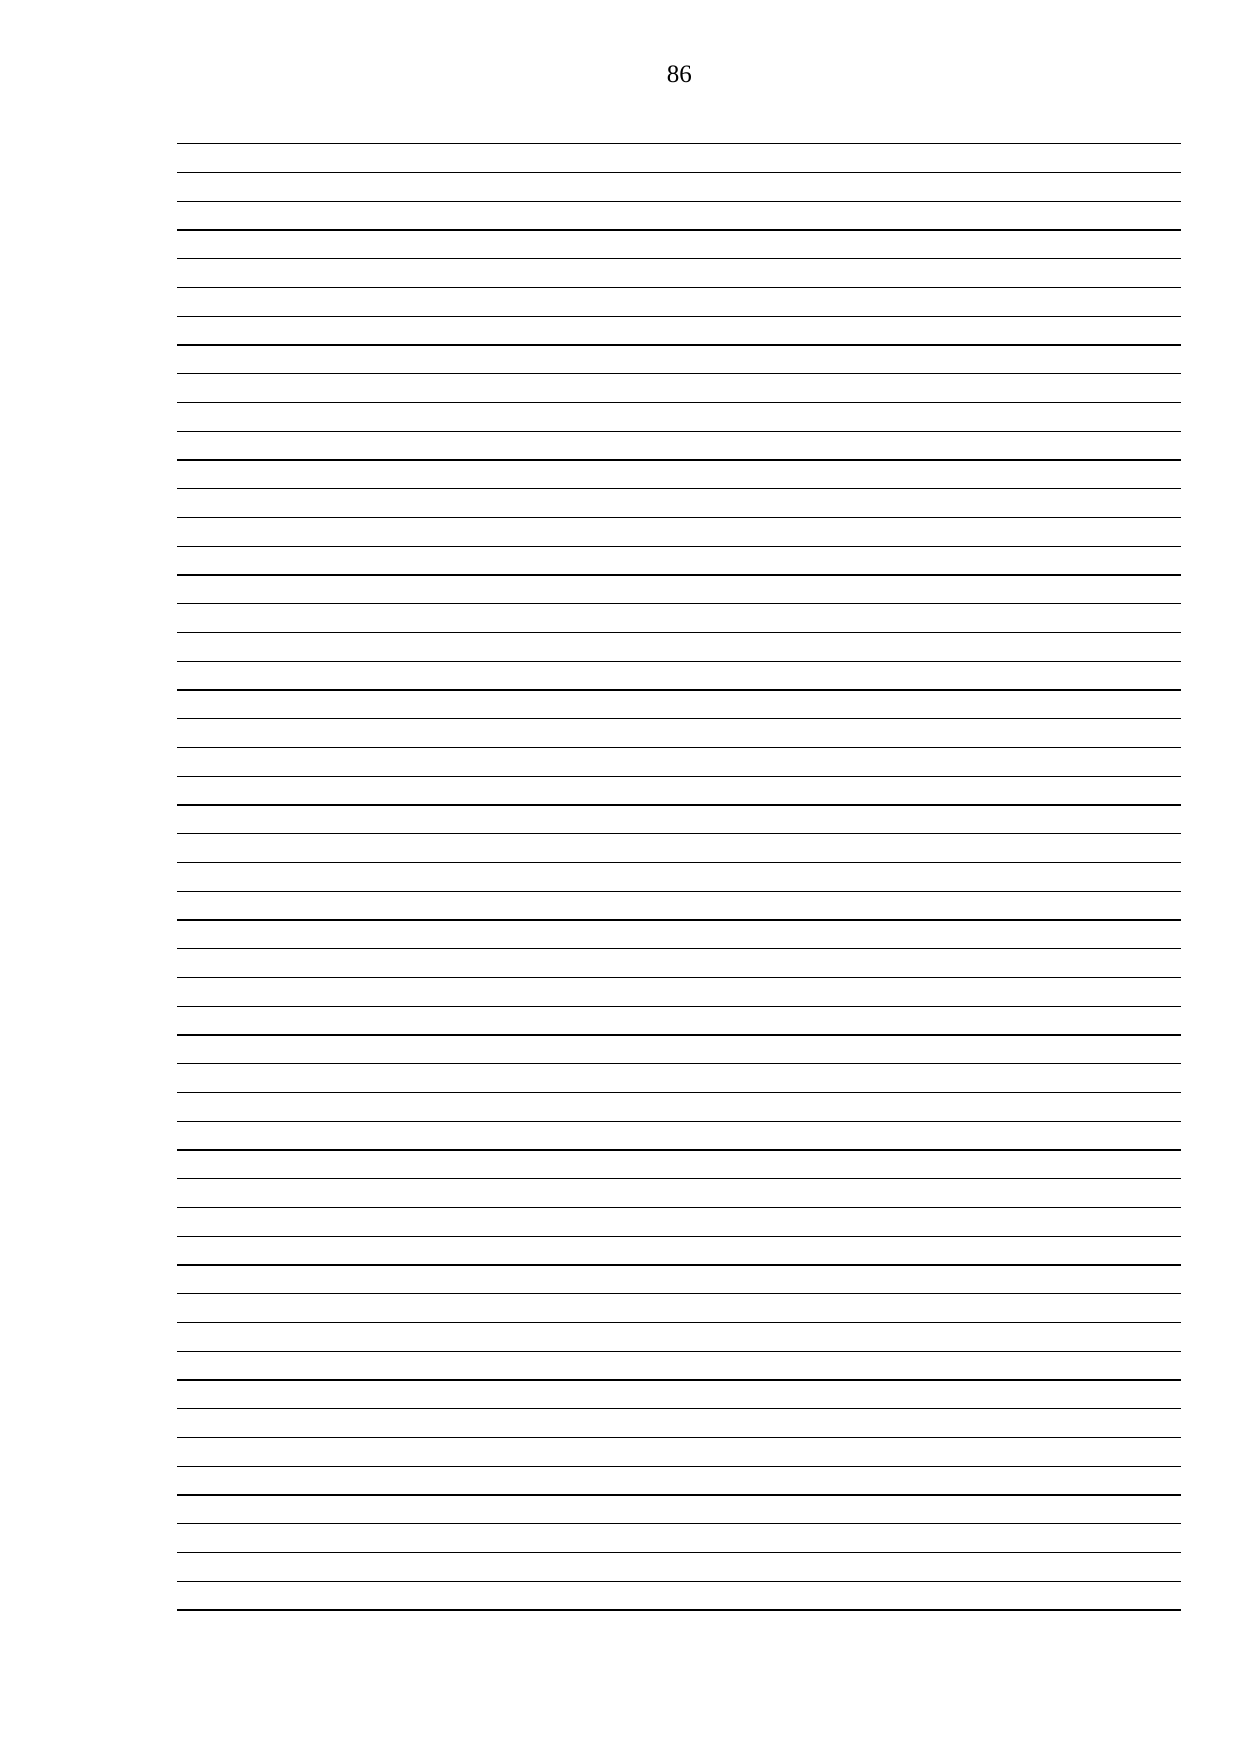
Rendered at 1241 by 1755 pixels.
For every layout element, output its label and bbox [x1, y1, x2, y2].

text [177, 1409, 1181, 1437]
text [177, 662, 1181, 689]
text [177, 777, 1181, 804]
text [177, 633, 1181, 661]
text [177, 748, 1181, 776]
text [177, 1237, 1181, 1264]
text [177, 1524, 1181, 1552]
text [177, 432, 1181, 459]
text [177, 1064, 1181, 1092]
text [177, 604, 1181, 632]
text [177, 231, 1181, 258]
text [177, 1151, 1181, 1178]
text [177, 173, 1181, 201]
text [177, 118, 1181, 143]
text [177, 374, 1181, 402]
text [177, 346, 1181, 373]
text [177, 317, 1181, 344]
text [177, 1467, 1181, 1494]
text [177, 806, 1181, 833]
text [177, 719, 1181, 747]
text [177, 1323, 1181, 1351]
text [177, 518, 1181, 546]
text [177, 1496, 1181, 1523]
text [177, 1179, 1181, 1207]
text [177, 1093, 1181, 1121]
text [177, 576, 1181, 603]
text [177, 202, 1181, 229]
text [177, 892, 1181, 919]
text [177, 1294, 1181, 1322]
text [177, 1007, 1181, 1034]
text [177, 1036, 1181, 1063]
text [177, 921, 1181, 948]
text [177, 1553, 1181, 1581]
text [177, 949, 1181, 977]
text [177, 403, 1181, 431]
text [177, 1208, 1181, 1236]
text [177, 1266, 1181, 1293]
text [177, 834, 1181, 862]
text [177, 1438, 1181, 1466]
text [177, 691, 1181, 718]
text [177, 259, 1181, 287]
text [177, 978, 1181, 1006]
text [177, 547, 1181, 574]
text [177, 1582, 1181, 1609]
text [177, 1122, 1181, 1149]
text [177, 489, 1181, 517]
text [177, 144, 1181, 172]
text [177, 461, 1181, 488]
text [177, 1352, 1181, 1379]
text [177, 288, 1181, 316]
text [177, 1381, 1181, 1408]
text [177, 863, 1181, 891]
